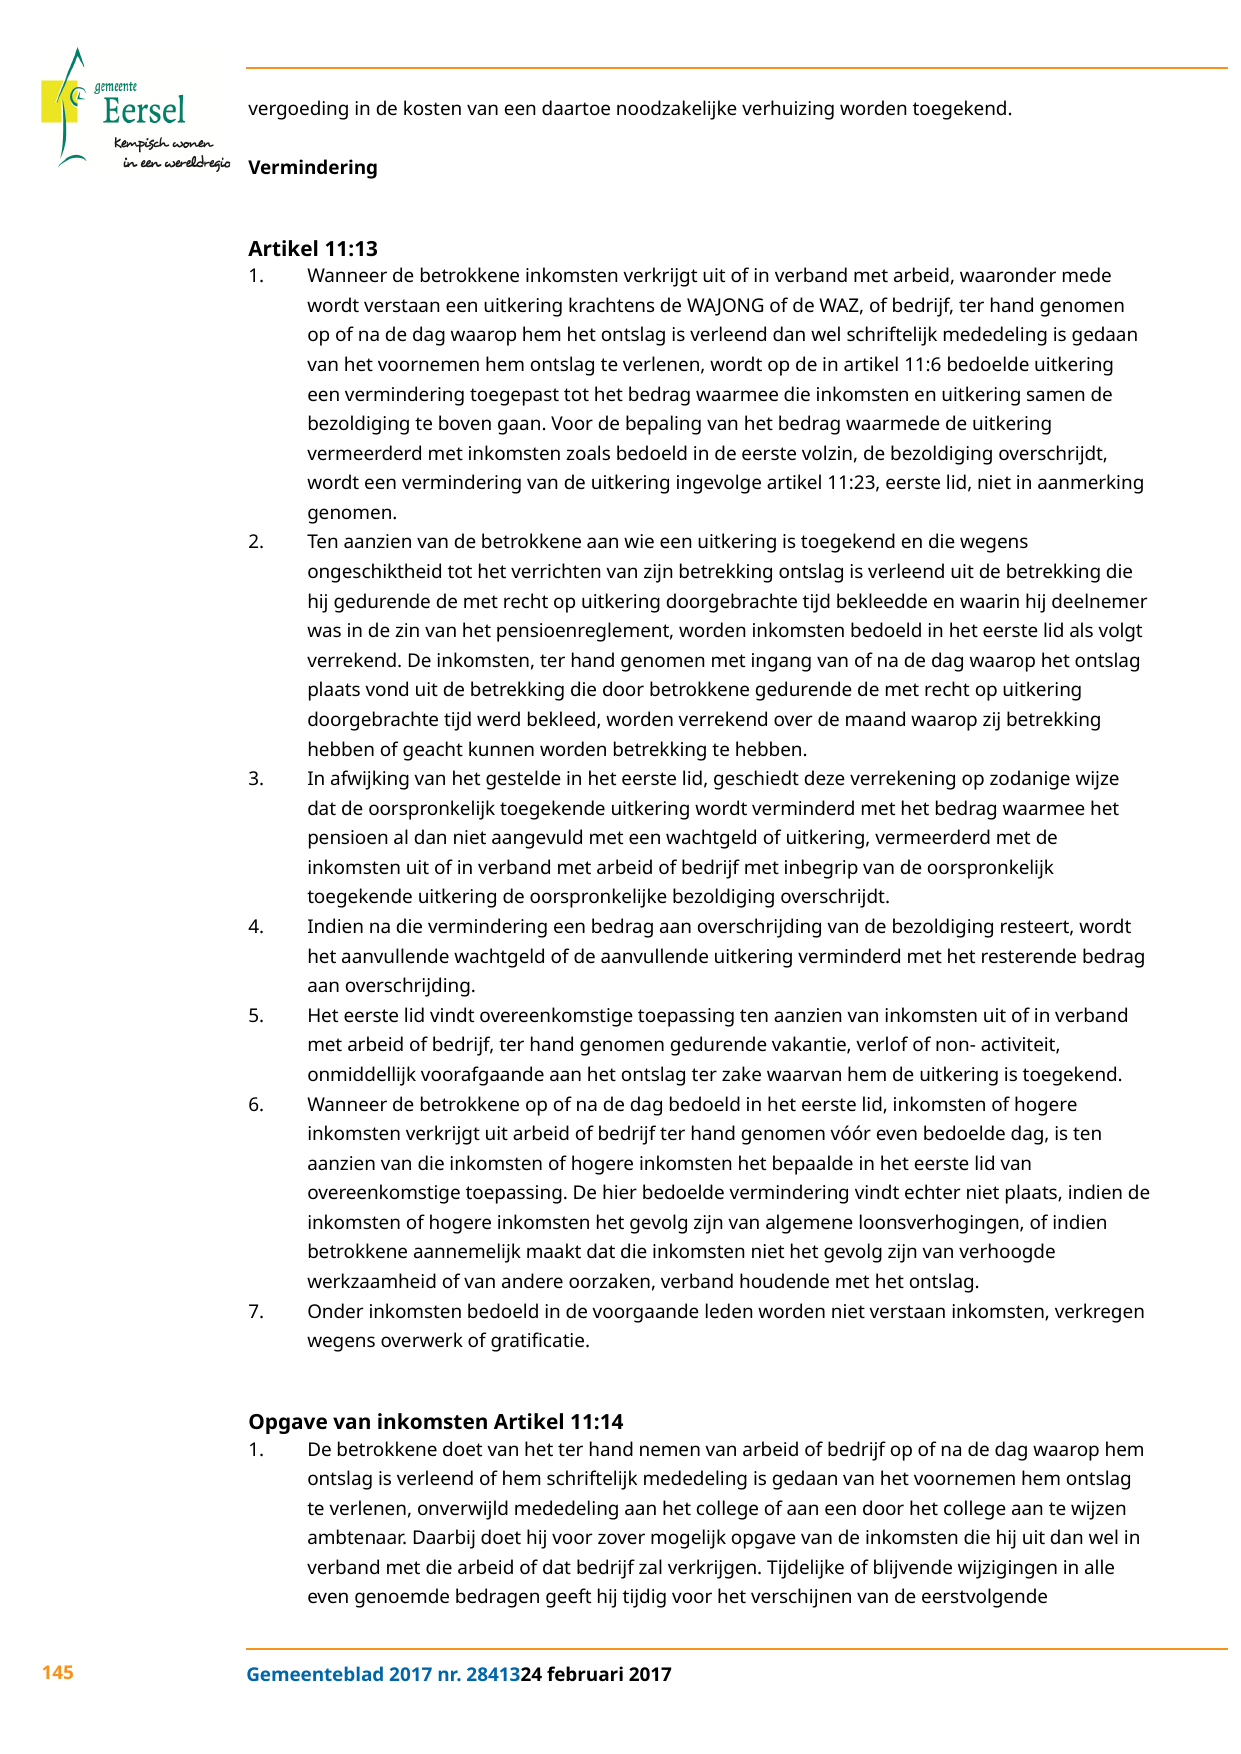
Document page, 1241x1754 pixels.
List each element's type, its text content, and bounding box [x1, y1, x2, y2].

list Ten aanzien van de betrokkene aan wie een uitkering is toegekend en die wegens ongeschiktheid tot het verrichten van zijn betrekking ontslag is verleend uit de betrekking die hij gedurende de met recht op uitkering doorgebrachte tijd bekleedde en waarin hij deelnemer was in de zin van het pensioenreglement, worden inkomsten bedoeld in het eerste lid als volgt verrekend. De inkomsten, ter hand genomen met ingang van of na de dag waarop het ontslag plaats vond uit de betrekking die door betrokkene gedurende de met recht op uitkering doorgebrachte tijd werd bekleed, worden verrekend over de maand waarop zij betrekking hebben of geacht kunnen worden betrekking te hebben. [248, 529, 1152, 761]
picture [41, 47, 231, 172]
text vergoeding in de kosten van een daartoe noodzakelijke verhuizing worden toegekend. [248, 95, 1152, 121]
list Wanneer de betrokkene inkomsten verkrijgt uit of in verband met arbeid, waaronder mede wordt verstaan een uitkering krachtens de WAJONG of de WAZ, of bedrijf, ter hand genomen op of na de dag waarop hem het ontslag is verleend dan wel schriftelijk mededeling is gedaan van het voornemen hem ontslag te verlenen, wordt op de in artikel 11:6 bedoelde uitkering een vermindering toegepast tot het bedrag waarmee die inkomsten en uitkering samen de bezoldiging te boven gaan. Voor de bepaling van het bedrag waarmede de uitkering vermeerderd met inkomsten zoals bedoeld in de eerste volzin, de bezoldiging overschrijdt, wordt een vermindering van de uitkering ingevolge artikel 11:23, eerste lid, niet in aanmerking genomen. [248, 262, 1152, 525]
text Artikel 11:13 [248, 234, 1152, 262]
list Wanneer de betrokkene op of na de dag bedoeld in het eerste lid, inkomsten of hogere inkomsten verkrijgt uit arbeid of bedrijf ter hand genomen vóór even bedoelde dag, is ten aanzien van die inkomsten of hogere inkomsten het bepaalde in het eerste lid van overeenkomstige toepassing. De hier bedoelde vermindering vindt echter niet plaats, indien de inkomsten of hogere inkomsten het gevolg zijn van algemene loonsverhogingen, of indien betrokkene aannemelijk maakt dat die inkomsten niet het gevolg zijn van verhoogde werkzaamheid of van andere oorzaken, verband houdende met het ontslag. [248, 1091, 1152, 1294]
list Onder inkomsten bedoeld in de voorgaande leden worden niet verstaan inkomsten, verkregen wegens overwerk of gratificatie. [248, 1298, 1152, 1353]
list De betrokkene doet van het ter hand nemen van arbeid of bedrijf op of na de dag waarop hem ontslag is verleend of hem schriftelijk mededeling is gedaan van het voornemen hem ontslag te verlenen, onverwijld mededeling aan het college of aan een door het college aan te wijzen ambtenaar. Daarbij doet hij voor zover mogelijk opgave van de inkomsten die hij uit dan wel in verband met die arbeid of dat bedrijf zal verkrijgen. Tijdelijke of blijvende wijzigingen in alle even genoemde bedragen geeft hij tijdig voor het verschijnen van de eerstvolgende [248, 1436, 1152, 1609]
text Vermindering [248, 154, 1152, 180]
list In afwijking van het gestelde in het eerste lid, geschiedt deze verrekening op zodanige wijze dat de oorspronkelijk toegekende uitkering wordt verminderd met het bedrag waarmee het pensioen al dan niet aangevuld met een wachtgeld of uitkering, vermeerderd met de inkomsten uit of in verband met arbeid of bedrijf met inbegrip van de oorspronkelijk toegekende uitkering de oorspronkelijke bezoldiging overschrijdt. [248, 765, 1152, 909]
list Het eerste lid vindt overeenkomstige toepassing ten aanzien van inkomsten uit of in verband met arbeid of bedrijf, ter hand genomen gedurende vakantie, verlof of non- activiteit, onmiddellijk voorafgaande aan het ontslag ter zake waarvan hem de uitkering is toegekend. [248, 1002, 1152, 1087]
text Opgave van inkomsten Artikel 11:14 [248, 1407, 1152, 1436]
list Indien na die vermindering een bedrag aan overschrijding van de bezoldiging resteert, wordt het aanvullende wachtgeld of de aanvullende uitkering verminderd met het resterende bedrag aan overschrijding. [248, 913, 1152, 998]
